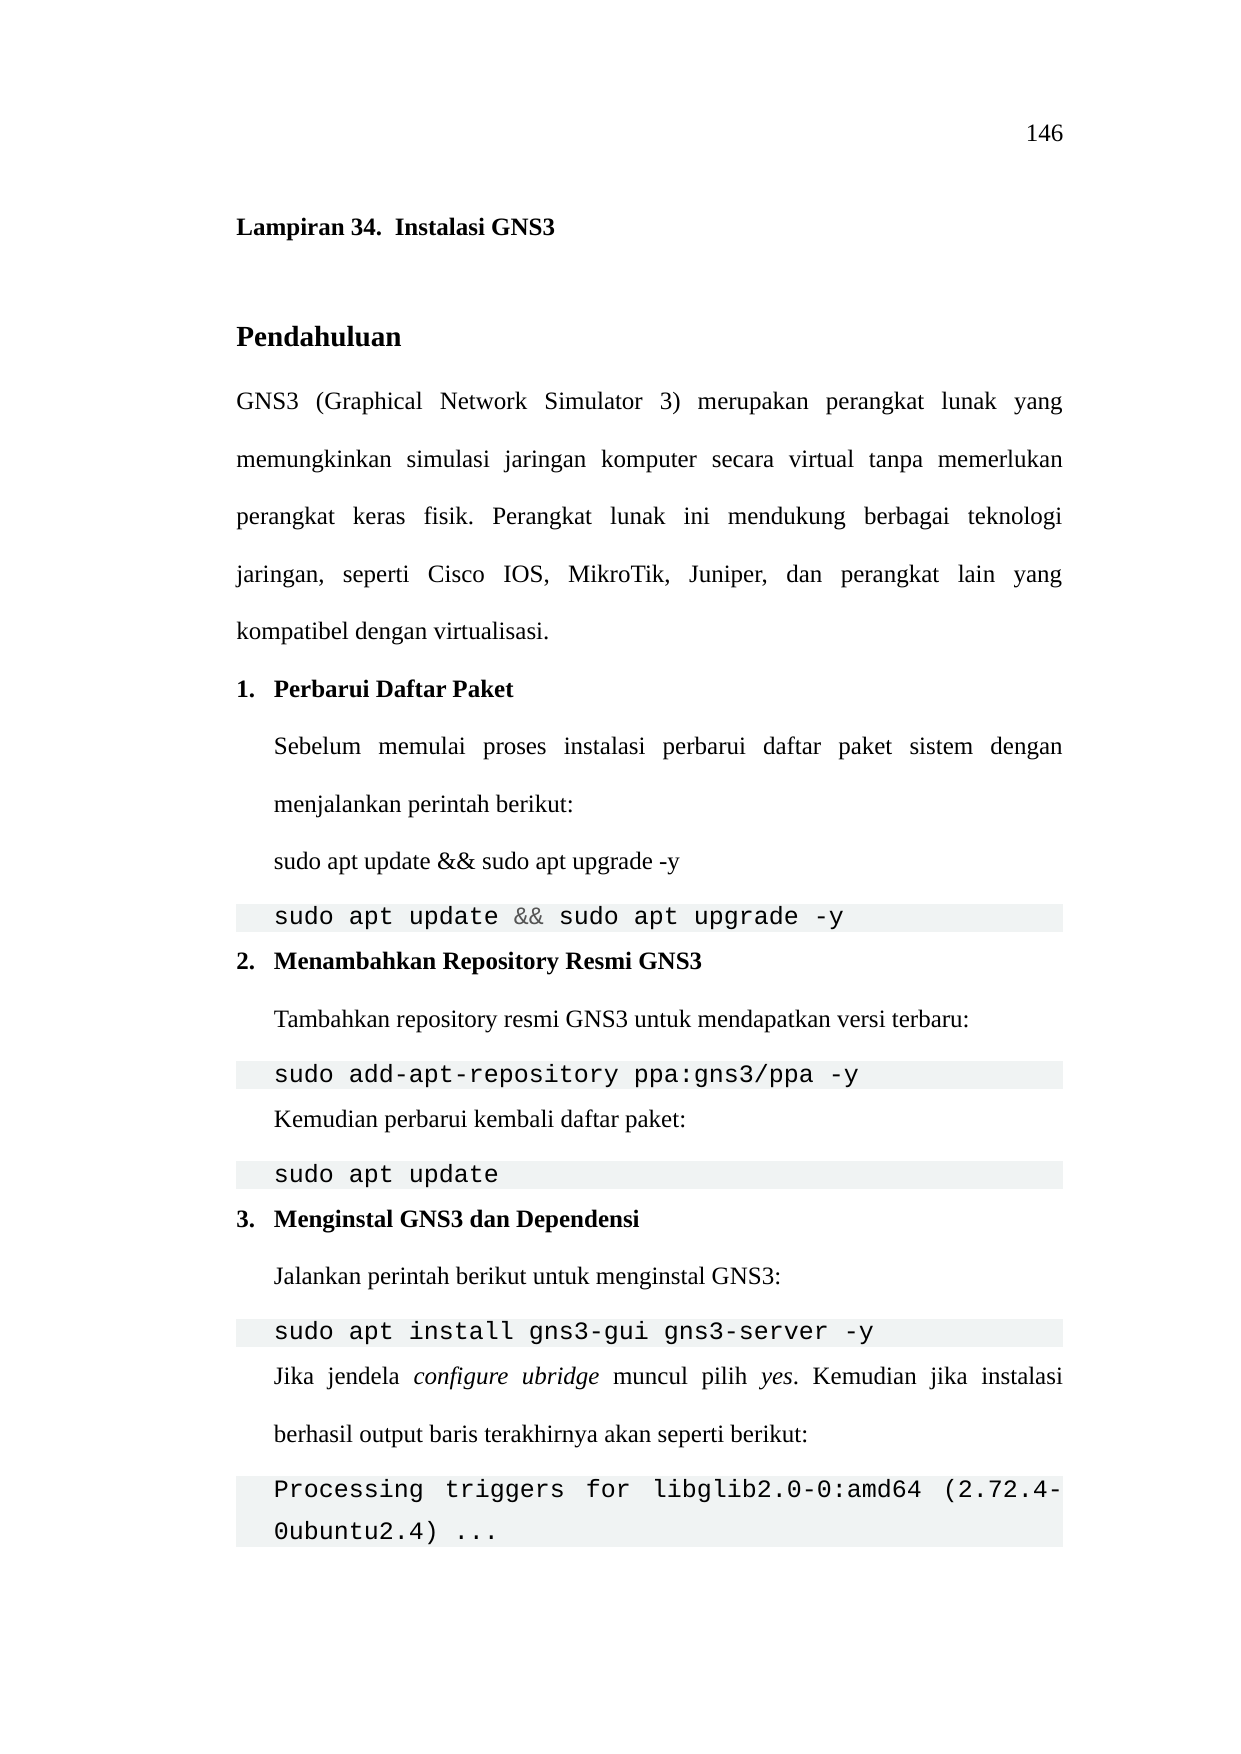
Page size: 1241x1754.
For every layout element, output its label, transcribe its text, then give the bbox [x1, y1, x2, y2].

list Instalasi GNS3 [236, 212, 1063, 241]
list Menginstal GNS3 dan Dependensi [236, 1204, 1063, 1232]
list Jalankan perintah berikut untuk menginstal GNS3: [236, 1261, 1063, 1290]
list sudo apt update && sudo apt upgrade -y [236, 904, 1063, 932]
list Tambahkan repository resmi GNS3 untuk mendapatkan versi terbaru: [236, 1004, 1063, 1032]
text Pendahuluan [236, 319, 1063, 353]
text GNS3 (Graphical Network Simulator 3) merupakan perangkat lunak yang memungkinkan simulasi jaringan komputer secara virtual tanpa memerlukan perangkat keras fisik. Perangkat lunak ini mendukung berbagai teknologi jaringan, seperti Cisco IOS, MikroTik, Juniper, dan perangkat lain yang kompatibel dengan virtualisasi. [236, 386, 1063, 645]
list Perbarui Daftar Paket [236, 674, 1063, 702]
list sudo apt update && sudo apt upgrade -y [236, 846, 1063, 875]
list sudo add-apt-repository ppa:gns3/ppa -y [236, 1061, 1063, 1089]
list sudo apt install gns3-gui gns3-server -y [236, 1319, 1063, 1347]
list Jika jendela configure ubridge muncul pilih yes. Kemudian jika instalasi berhasil output baris terakhirnya akan seperti berikut: [236, 1361, 1063, 1447]
list Menambahkan Repository Resmi GNS3 [236, 946, 1063, 975]
list Processing triggers for libglib2.0-0:amd64 (2.72.4-0ubuntu2.4) ... [236, 1476, 1063, 1547]
list Sebelum memulai proses instalasi perbarui daftar paket sistem dengan menjalankan perintah berikut: [236, 731, 1063, 817]
list Kemudian perbarui kembali daftar paket: [236, 1104, 1063, 1132]
list sudo apt update [236, 1161, 1063, 1189]
